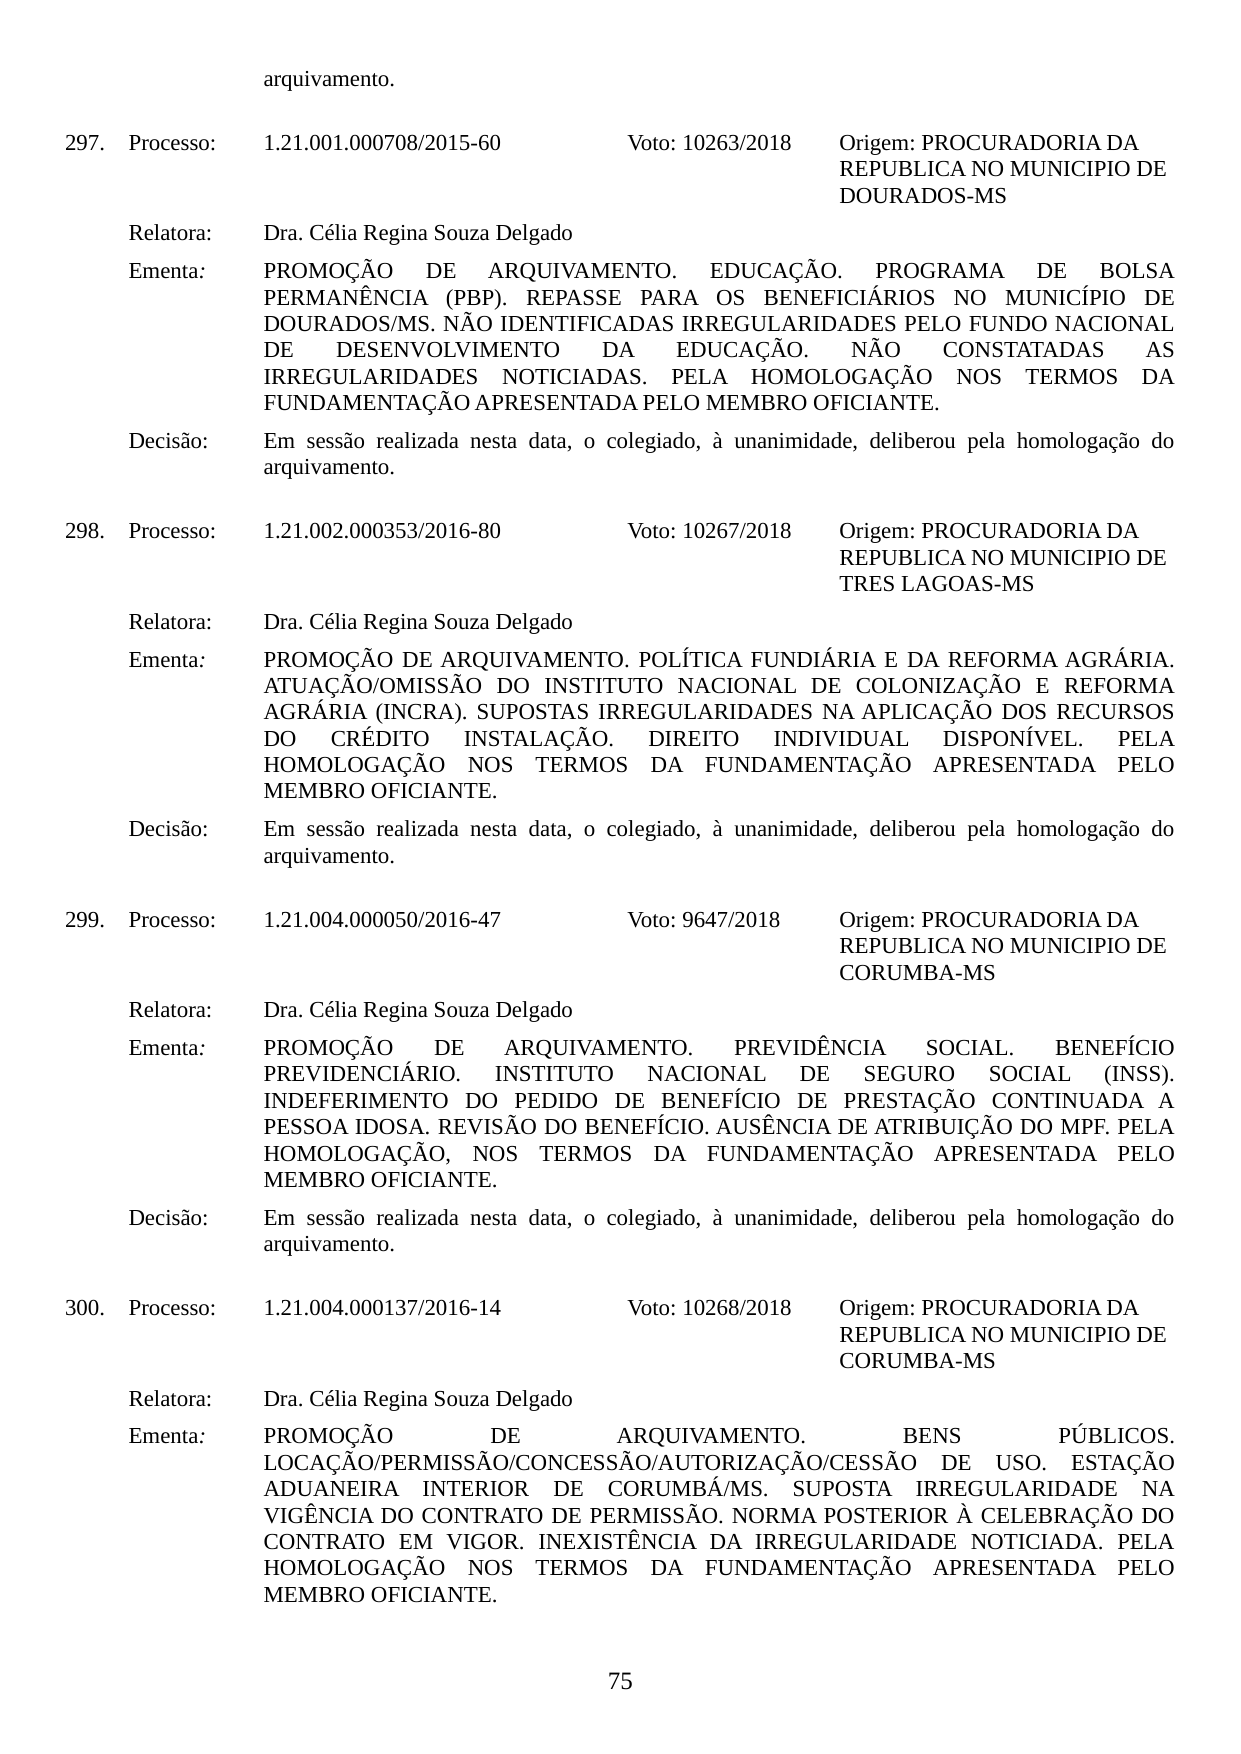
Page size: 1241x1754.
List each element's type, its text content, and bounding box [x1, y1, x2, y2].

table_header 1.21.002.000353/2016-80 [258, 512, 621, 602]
table_cell Em sessão realizada nesta data, o colegiado, à unanimidade, deliberou pela homologação do arquivamento. [258, 421, 1181, 485]
table_header 1.21.004.000050/2016-47 [258, 900, 621, 991]
table_cell [59, 252, 123, 421]
table_cell Em sessão realizada nesta data, o colegiado, à unanimidade, deliberou pela homologação do arquivamento. [258, 1198, 1181, 1262]
table_header Processo: [123, 512, 257, 602]
table_cell [59, 602, 123, 640]
table_header Processo: [123, 900, 257, 991]
table_header 299. [59, 900, 123, 991]
table_cell Decisão: [123, 810, 257, 874]
table_cell Relatora: [123, 991, 257, 1028]
table_cell Em sessão realizada nesta data, o colegiado, à unanimidade, deliberou pela homologação do arquivamento. [258, 810, 1181, 874]
table_cell PROMOÇÃO DE ARQUIVAMENTO. EDUCAÇÃO. PROGRAMA DE BOLSA PERMANÊNCIA (PBP). REPASSE PARA OS BENEFICIÁRIOS NO MUNICÍPIO DE DOURADOS/MS. NÃO IDENTIFICADAS IRREGULARIDADES PELO FUNDO NACIONAL DE DESENVOLVIMENTO DA EDUCAÇÃO. NÃO CONSTATADAS AS IRREGULARIDADES NOTICIADAS. PELA HOMOLOGAÇÃO NOS TERMOS DA FUNDAMENTAÇÃO APRESENTADA PELO MEMBRO OFICIANTE. [258, 252, 1181, 421]
table_cell PROMOÇÃO DE ARQUIVAMENTO. POLÍTICA FUNDIÁRIA E DA REFORMA AGRÁRIA. ATUAÇÃO/OMISSÃO DO INSTITUTO NACIONAL DE COLONIZAÇÃO E REFORMA AGRÁRIA (INCRA). SUPOSTAS IRREGULARIDADES NA APLICAÇÃO DOS RECURSOS DO CRÉDITO INSTALAÇÃO. DIREITO INDIVIDUAL DISPONÍVEL. PELA HOMOLOGAÇÃO NOS TERMOS DA FUNDAMENTAÇÃO APRESENTADA PELO MEMBRO OFICIANTE. [258, 640, 1181, 809]
table_header Origem: PROCURADORIA DA REPUBLICA NO MUNICIPIO DE DOURADOS-MS [834, 123, 1181, 214]
table_cell [59, 810, 123, 874]
table_cell Relatora: [123, 602, 257, 640]
table_cell [59, 640, 123, 809]
table_header Origem: PROCURADORIA DA REPUBLICA NO MUNICIPIO DE CORUMBA-MS [834, 1289, 1181, 1379]
table_cell [59, 991, 123, 1028]
table_cell Ementa: [123, 1417, 257, 1613]
table_cell Relatora: [123, 1379, 257, 1417]
table_header 297. [59, 123, 123, 214]
table_header Voto: 10267/2018 [621, 512, 833, 602]
table_cell Dra. Célia Regina Souza Delgado [258, 214, 1181, 252]
table_cell [59, 1417, 123, 1613]
table_cell Ementa: [123, 252, 257, 421]
table_cell PROMOÇÃO DE ARQUIVAMENTO. PREVIDÊNCIA SOCIAL. BENEFÍCIO PREVIDENCIÁRIO. INSTITUTO NACIONAL DE SEGURO SOCIAL (INSS). INDEFERIMENTO DO PEDIDO DE BENEFÍCIO DE PRESTAÇÃO CONTINUADA A PESSOA IDOSA. REVISÃO DO BENEFÍCIO. AUSÊNCIA DE ATRIBUIÇÃO DO MPF. PELA HOMOLOGAÇÃO, NOS TERMOS DA FUNDAMENTAÇÃO APRESENTADA PELO MEMBRO OFICIANTE. [258, 1029, 1181, 1198]
table_cell Dra. Célia Regina Souza Delgado [258, 602, 1181, 640]
table_header 300. [59, 1289, 123, 1379]
table_cell [59, 1198, 123, 1262]
table_header Origem: PROCURADORIA DA REPUBLICA NO MUNICIPIO DE CORUMBA-MS [834, 900, 1181, 991]
table_header Processo: [123, 123, 257, 214]
table_header Origem: PROCURADORIA DA REPUBLICA NO MUNICIPIO DE TRES LAGOAS-MS [834, 512, 1181, 602]
table_header Processo: [123, 1289, 257, 1379]
table_header 1.21.001.000708/2015-60 [258, 123, 621, 214]
table_cell [59, 1379, 123, 1417]
table_cell Dra. Célia Regina Souza Delgado [258, 1379, 1181, 1417]
table_cell Ementa: [123, 640, 257, 809]
table_cell [123, 59, 257, 97]
table_cell Ementa: [123, 1029, 257, 1198]
table_cell Decisão: [123, 1198, 257, 1262]
table_cell [59, 421, 123, 485]
table_header Voto: 10263/2018 [621, 123, 833, 214]
table_cell [59, 214, 123, 252]
table_header 1.21.004.000137/2016-14 [258, 1289, 621, 1379]
table_header Voto: 9647/2018 [621, 900, 833, 991]
table_cell PROMOÇÃO DE ARQUIVAMENTO. BENS PÚBLICOS. LOCAÇÃO/PERMISSÃO/CONCESSÃO/AUTORIZAÇÃO/CESSÃO DE USO. ESTAÇÃO ADUANEIRA INTERIOR DE CORUMBÁ/MS. SUPOSTA IRREGULARIDADE NA VIGÊNCIA DO CONTRATO DE PERMISSÃO. NORMA POSTERIOR À CELEBRAÇÃO DO CONTRATO EM VIGOR. INEXISTÊNCIA DA IRREGULARIDADE NOTICIADA. PELA HOMOLOGAÇÃO NOS TERMOS DA FUNDAMENTAÇÃO APRESENTADA PELO MEMBRO OFICIANTE. [258, 1417, 1181, 1613]
table_header 298. [59, 512, 123, 602]
table_cell [59, 59, 123, 97]
table_cell Dra. Célia Regina Souza Delgado [258, 991, 1181, 1028]
table_cell arquivamento. [258, 59, 1181, 97]
table_header Voto: 10268/2018 [621, 1289, 833, 1379]
table_cell Relatora: [123, 214, 257, 252]
table_cell Decisão: [123, 421, 257, 485]
table_cell [59, 1029, 123, 1198]
